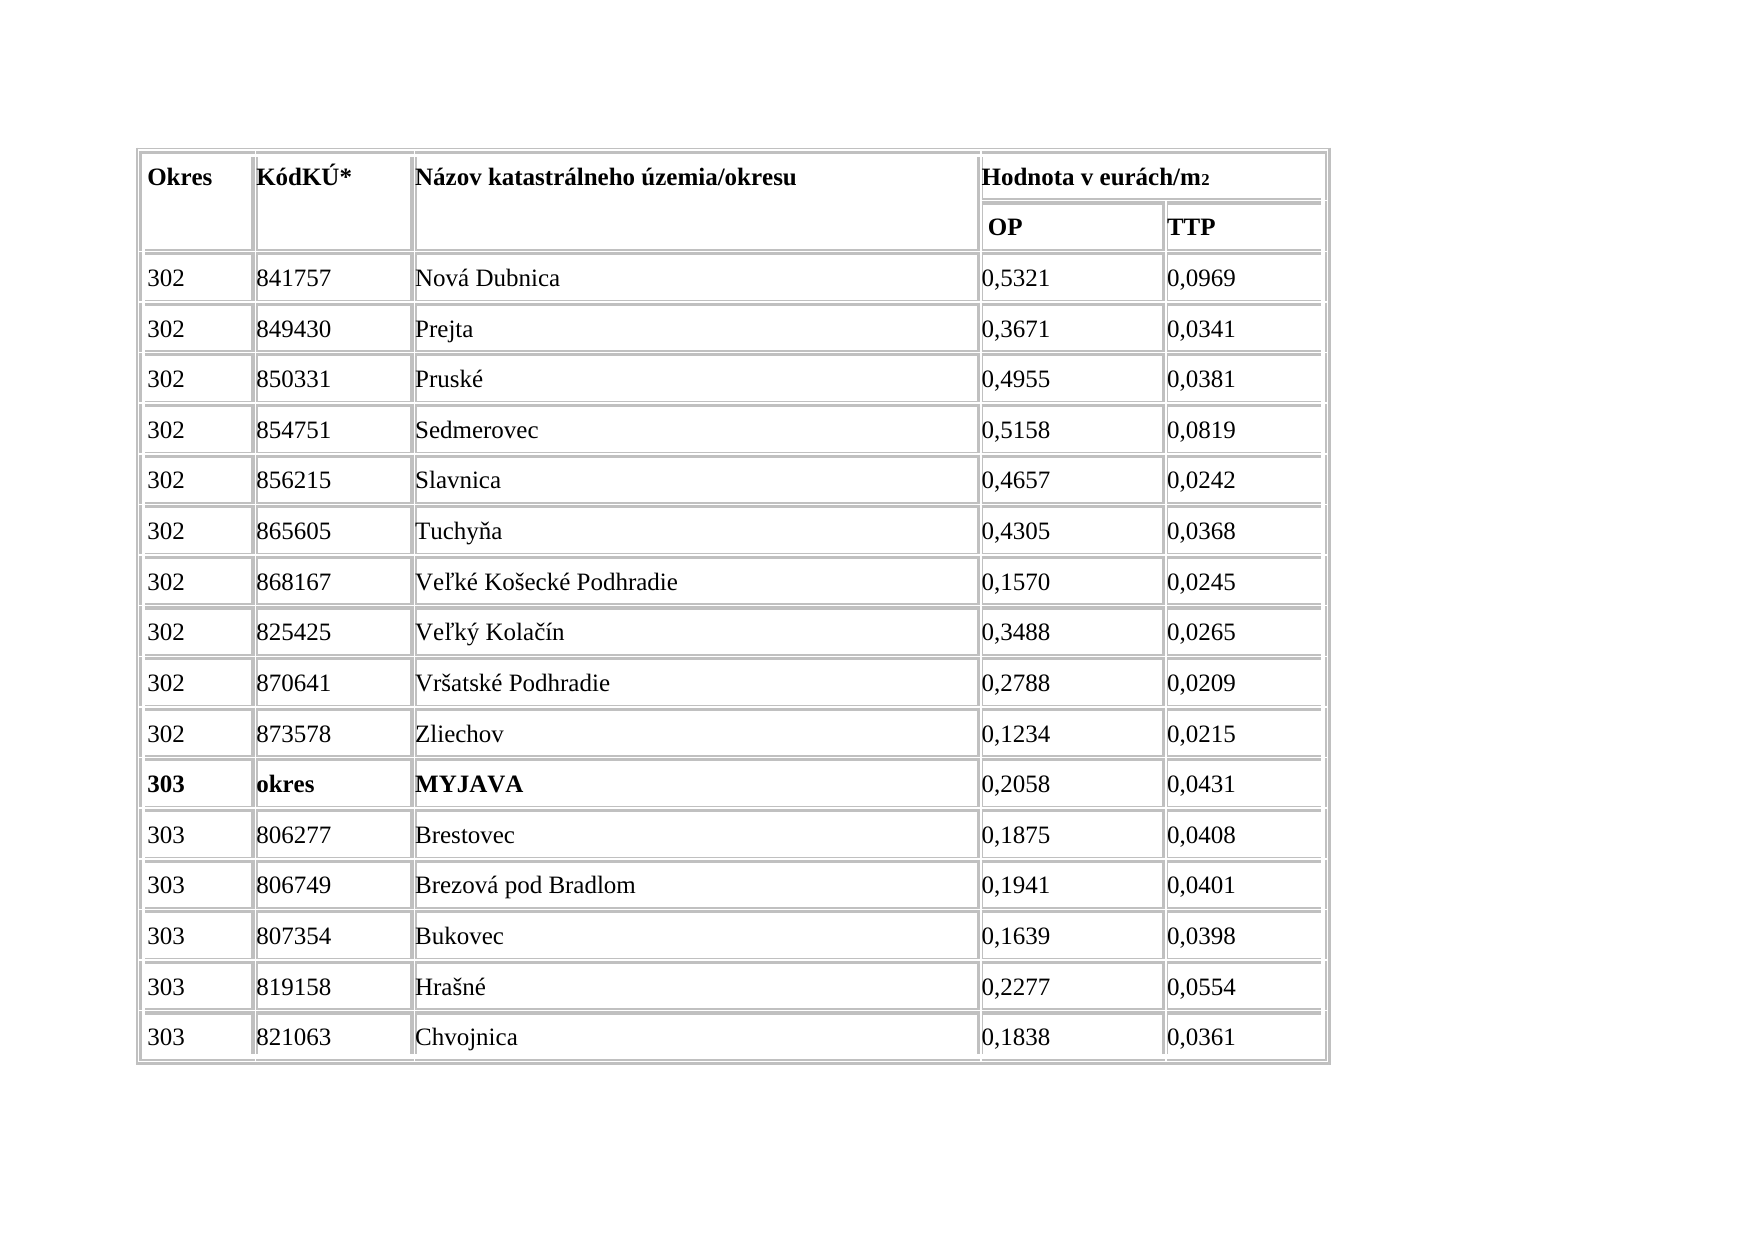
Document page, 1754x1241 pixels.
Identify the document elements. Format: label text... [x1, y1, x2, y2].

table_header Okres [142, 154, 254, 249]
table_cell 0,1941 [983, 863, 1162, 907]
table_cell Hrašné [417, 964, 977, 1008]
table_cell 303 [139, 806, 254, 856]
table_cell Bukovec [417, 913, 977, 958]
table_cell 868167 [258, 559, 410, 603]
table_cell 873578 [258, 711, 410, 755]
table_cell 850331 [258, 356, 410, 401]
table_cell Zliechov [417, 711, 977, 755]
table_cell 0,0408 [1165, 806, 1328, 856]
table_cell 0,5158 [983, 407, 1162, 451]
table_cell 0,0398 [1165, 907, 1328, 958]
table_cell 806277 [258, 812, 410, 856]
table_cell 807354 [258, 913, 410, 958]
table_cell Sedmerovec [417, 407, 977, 451]
table_cell 0,4657 [983, 458, 1162, 502]
table_cell 0,0361 [1165, 1008, 1328, 1059]
table_cell Nová Dubnica [417, 255, 977, 299]
table_cell Vršatské Podhradie [417, 660, 977, 704]
table_cell 849430 [258, 306, 410, 350]
table_cell 0,1570 [983, 559, 1162, 603]
table_cell 870641 [258, 660, 410, 704]
table_cell Chvojnica [414, 1008, 980, 1059]
table_cell 0,5321 [983, 255, 1162, 299]
table_cell TTP [1165, 198, 1328, 249]
table_cell 865605 [258, 508, 410, 553]
table_cell okres [258, 761, 410, 806]
table_cell 0,1838 [980, 1008, 1165, 1059]
table_cell Tuchyňa [417, 508, 977, 553]
table_cell 303 [139, 958, 254, 1008]
table_cell 303 [139, 856, 254, 907]
table_cell 825425 [258, 610, 410, 654]
table_cell 854751 [258, 407, 410, 451]
table_cell 819158 [258, 964, 410, 1008]
table_header Názov katastrálneho územia/okresu [414, 149, 980, 249]
table_cell 303 [139, 1008, 254, 1059]
table_cell 0,0215 [1165, 705, 1328, 755]
table_cell 0,0209 [1165, 654, 1328, 704]
table_cell Prejta [417, 306, 977, 350]
table_cell 0,2277 [983, 964, 1162, 1008]
table_cell 856215 [258, 458, 410, 502]
table_cell 0,0819 [1165, 401, 1328, 451]
table_cell 302 [139, 300, 254, 350]
table_cell 0,0431 [1165, 755, 1328, 806]
table_cell 302 [139, 401, 254, 451]
table_cell 0,3671 [983, 306, 1162, 350]
table_cell 302 [139, 249, 254, 299]
table_cell 0,0554 [1165, 958, 1328, 1008]
table_cell 0,1639 [983, 913, 1162, 958]
table_cell MYJAVA [417, 761, 977, 806]
table_cell 0,0368 [1165, 502, 1328, 553]
table_cell 0,0245 [1165, 553, 1328, 603]
table_header Hodnota v eurách/m2 [980, 149, 1328, 198]
table_cell Slavnica [417, 458, 977, 502]
table_cell 0,0341 [1165, 300, 1328, 350]
table_cell 0,3488 [983, 610, 1162, 654]
table_cell 841757 [258, 255, 410, 299]
table_cell 302 [139, 502, 254, 553]
table_cell 303 [139, 755, 254, 806]
table_cell 806749 [258, 863, 410, 907]
table_cell Veľké Košecké Podhradie [417, 559, 977, 603]
table_cell 0,0401 [1165, 856, 1328, 907]
table_cell 0,0381 [1165, 350, 1328, 401]
table_cell 302 [139, 451, 254, 502]
table_cell 0,0242 [1165, 451, 1328, 502]
table_cell 0,4955 [983, 356, 1162, 401]
table_header KódKÚ* [255, 149, 413, 249]
table_cell Brezová pod Bradlom [417, 863, 977, 907]
table_cell Pruské [417, 356, 977, 401]
table_cell 821063 [255, 1008, 413, 1059]
table_cell 0,2788 [983, 660, 1162, 704]
table_cell 302 [139, 654, 254, 704]
table_cell 302 [139, 705, 254, 755]
table_cell Brestovec [417, 812, 977, 856]
table_cell 0,1234 [983, 711, 1162, 755]
table_cell 303 [139, 907, 254, 958]
table_cell Veľký Kolačín [417, 610, 977, 654]
table_cell 302 [139, 350, 254, 401]
table_cell 302 [139, 603, 254, 654]
table_cell 0,0969 [1165, 249, 1328, 299]
table_cell 0,1875 [983, 812, 1162, 856]
table_cell 0,4305 [983, 508, 1162, 553]
table_cell 0,2058 [983, 761, 1162, 806]
table_cell OP [983, 205, 1162, 249]
table_cell 302 [139, 553, 254, 603]
table_cell 0,0265 [1165, 603, 1328, 654]
